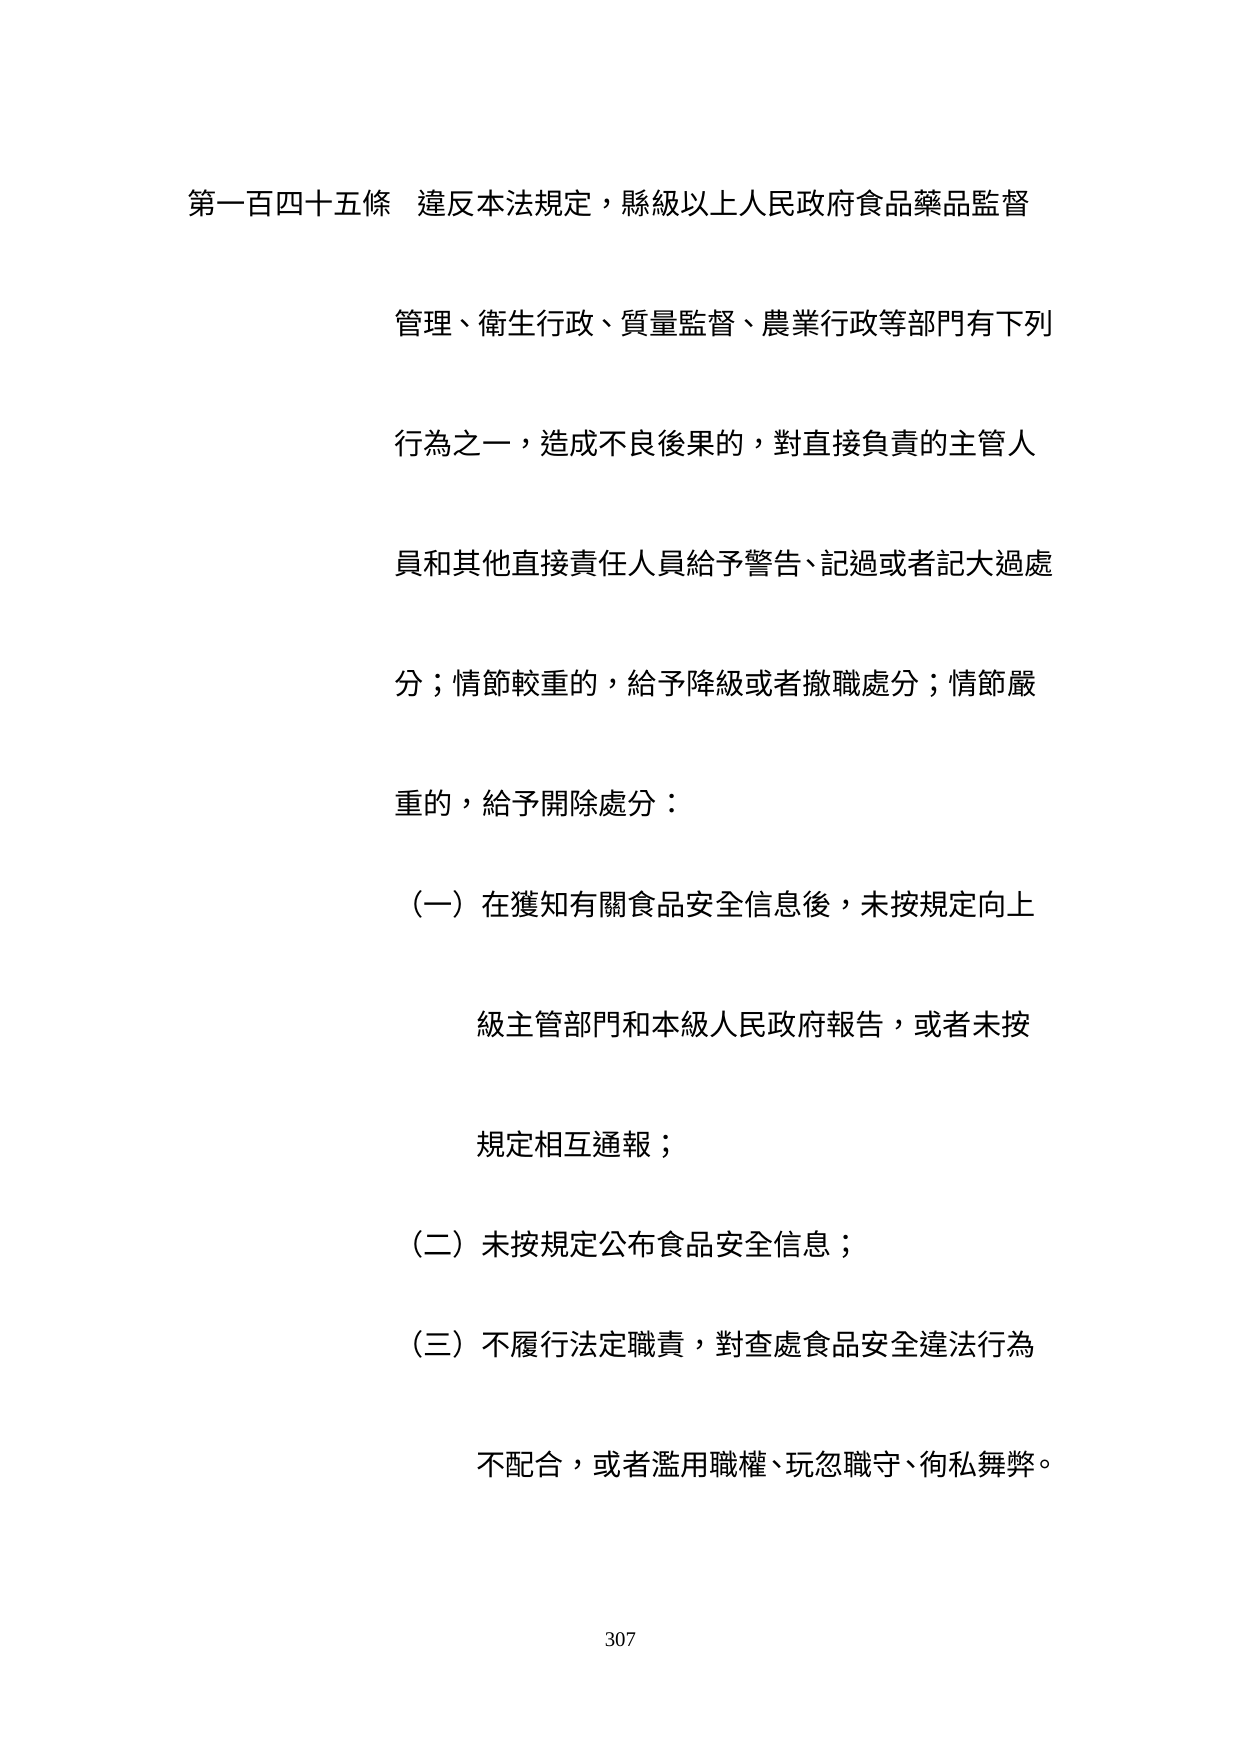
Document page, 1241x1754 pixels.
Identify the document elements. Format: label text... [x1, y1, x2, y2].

subtitle 第一百四十五條 違反本法規定，縣級以上人民政府食品藥品監督管理、衛生行政、質量監督、農業行政等部門有下列行為之一，造成不良後果的，對直接負責的主管人員和其他直接責任人員給予警告、記過或者記大過處分；情節較重的，給予降級或者撤職處分；情節嚴重的，給予開除處分： [187, 164, 1053, 839]
subtitle （一）在獲知有關食品安全信息後，未按規定向上級主管部門和本級人民政府報告，或者未按規定相互通報； [394, 865, 1053, 1180]
subtitle （三）不履行法定職責，對查處食品安全違法行為不配合，或者濫用職權、玩忽職守、徇私舞弊。 [394, 1305, 1053, 1500]
subtitle （二）未按規定公布食品安全信息； [394, 1205, 1053, 1280]
